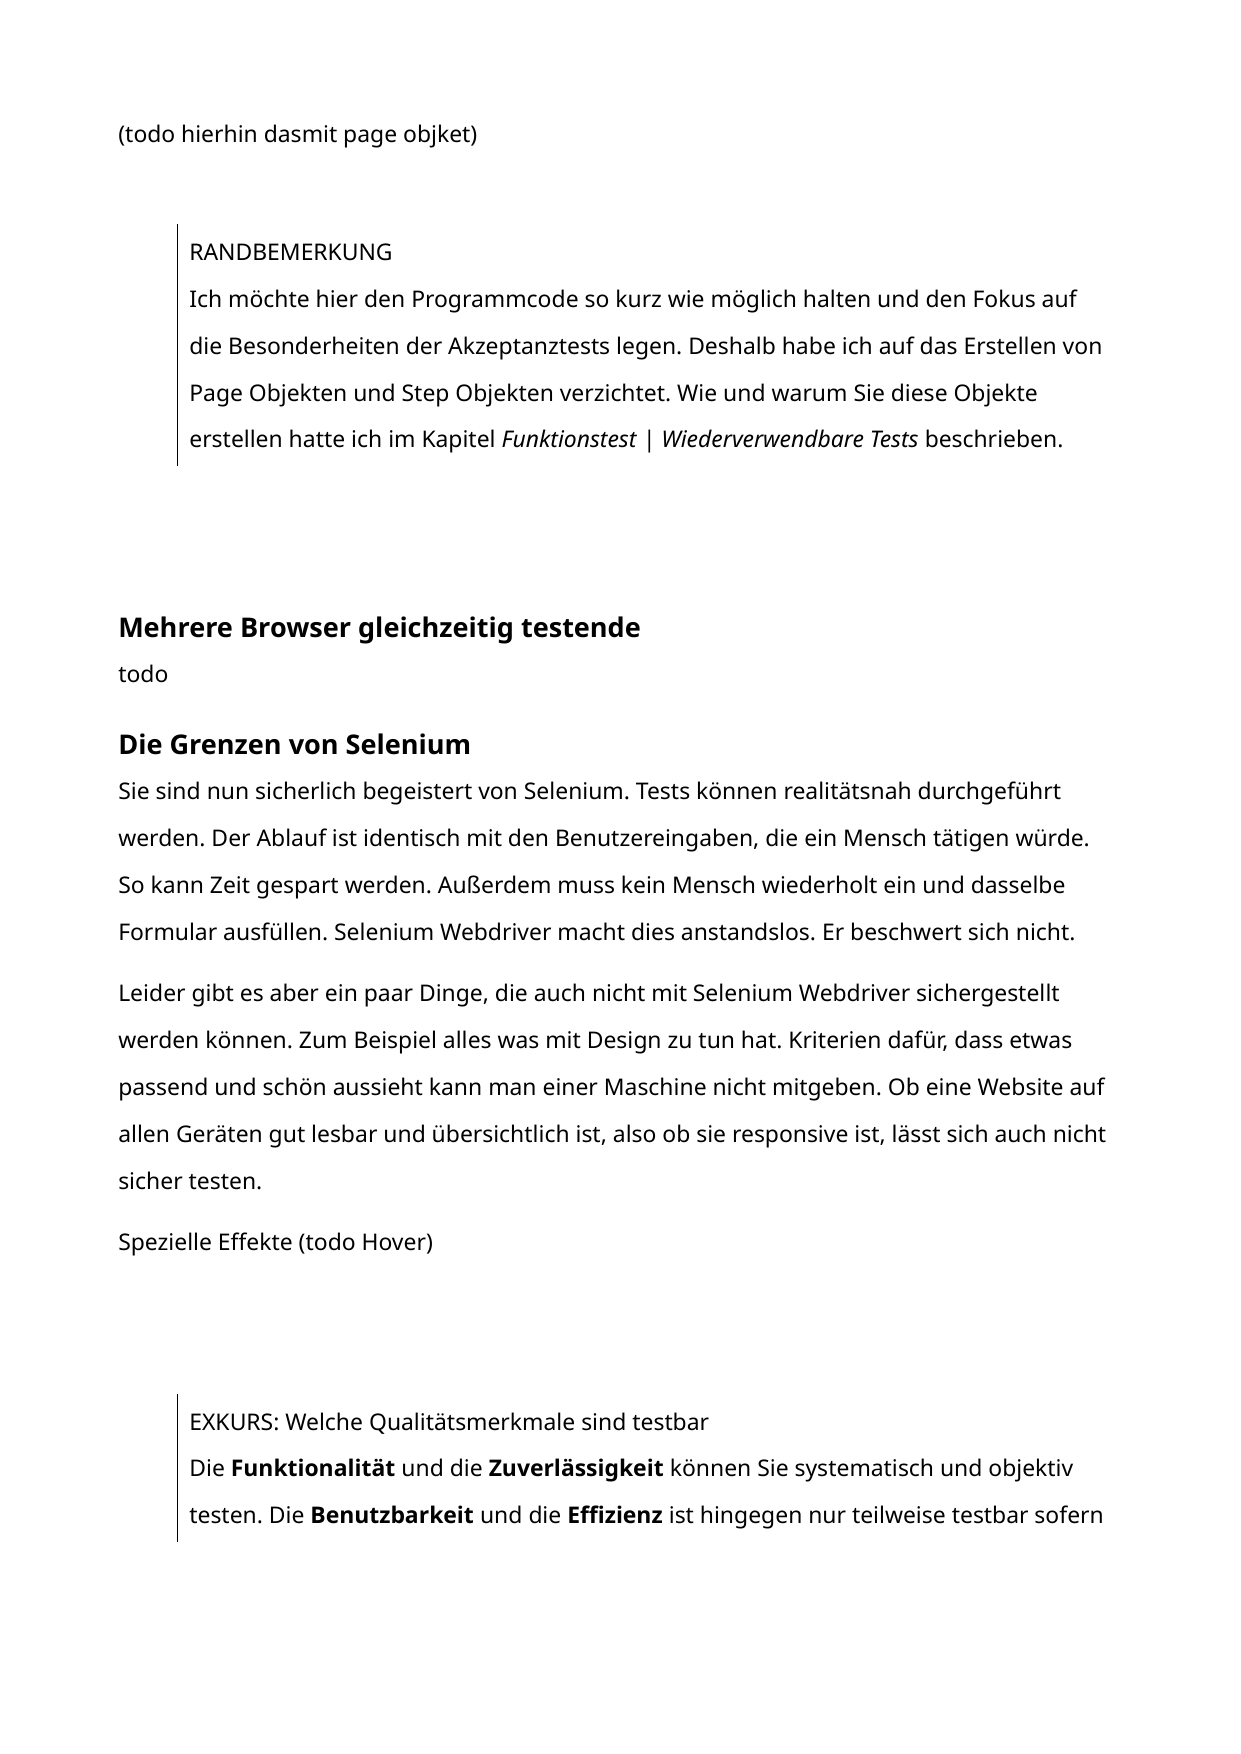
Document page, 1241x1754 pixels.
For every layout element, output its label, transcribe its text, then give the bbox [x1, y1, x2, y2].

text EXKURS: Welche Qualitätsmerkmale sind testbar Die Funktionalität und die Zuverlässigkeit können Sie systematisch und objektiv testen. Die Benutzbarkeit und die Effizienz ist hingegen nur teilweise testbar sofern [178, 1394, 1122, 1542]
text Spezielle Effekte (todo Hover) [118, 1226, 1122, 1257]
text (todo hierhin dasmit page objket) [118, 118, 1122, 149]
text todo [118, 658, 1122, 689]
text Sie sind nun sicherlich begeistert von Selenium. Tests können realitätsnah durchgeführt werden. Der Ablauf ist identisch mit den Benutzereingaben, die ein Mensch tätigen würde. So kann Zeit gespart werden. Außerdem muss kein Mensch wiederholt ein und dasselbe Formular ausfüllen. Selenium Webdriver macht dies anstandslos. Er beschwert sich nicht. [118, 775, 1122, 947]
subtitle Mehrere Browser gleichzeitig testende [118, 609, 1122, 646]
text Leider gibt es aber ein paar Dinge, die auch nicht mit Selenium Webdriver sichergestellt werden können. Zum Beispiel alles was mit Design zu tun hat. Kriterien dafür, dass etwas passend und schön aussieht kann man einer Maschine nicht mitgeben. Ob eine Website auf allen Geräten gut lesbar und übersichtlich ist, also ob sie responsive ist, lässt sich auch nicht sicher testen. [118, 977, 1122, 1196]
subtitle Die Grenzen von Selenium [118, 726, 1122, 763]
text RANDBEMERKUNG Ich möchte hier den Programmcode so kurz wie möglich halten und den Fokus auf die Besonderheiten der Akzeptanztests legen. Deshalb habe ich auf das Erstellen von Page Objekten und Step Objekten verzichtet. Wie und warum Sie diese Objekte erstellen hatte ich im Kapitel Funktionstest | Wiederverwendbare Tests beschrieben. [178, 224, 1122, 466]
